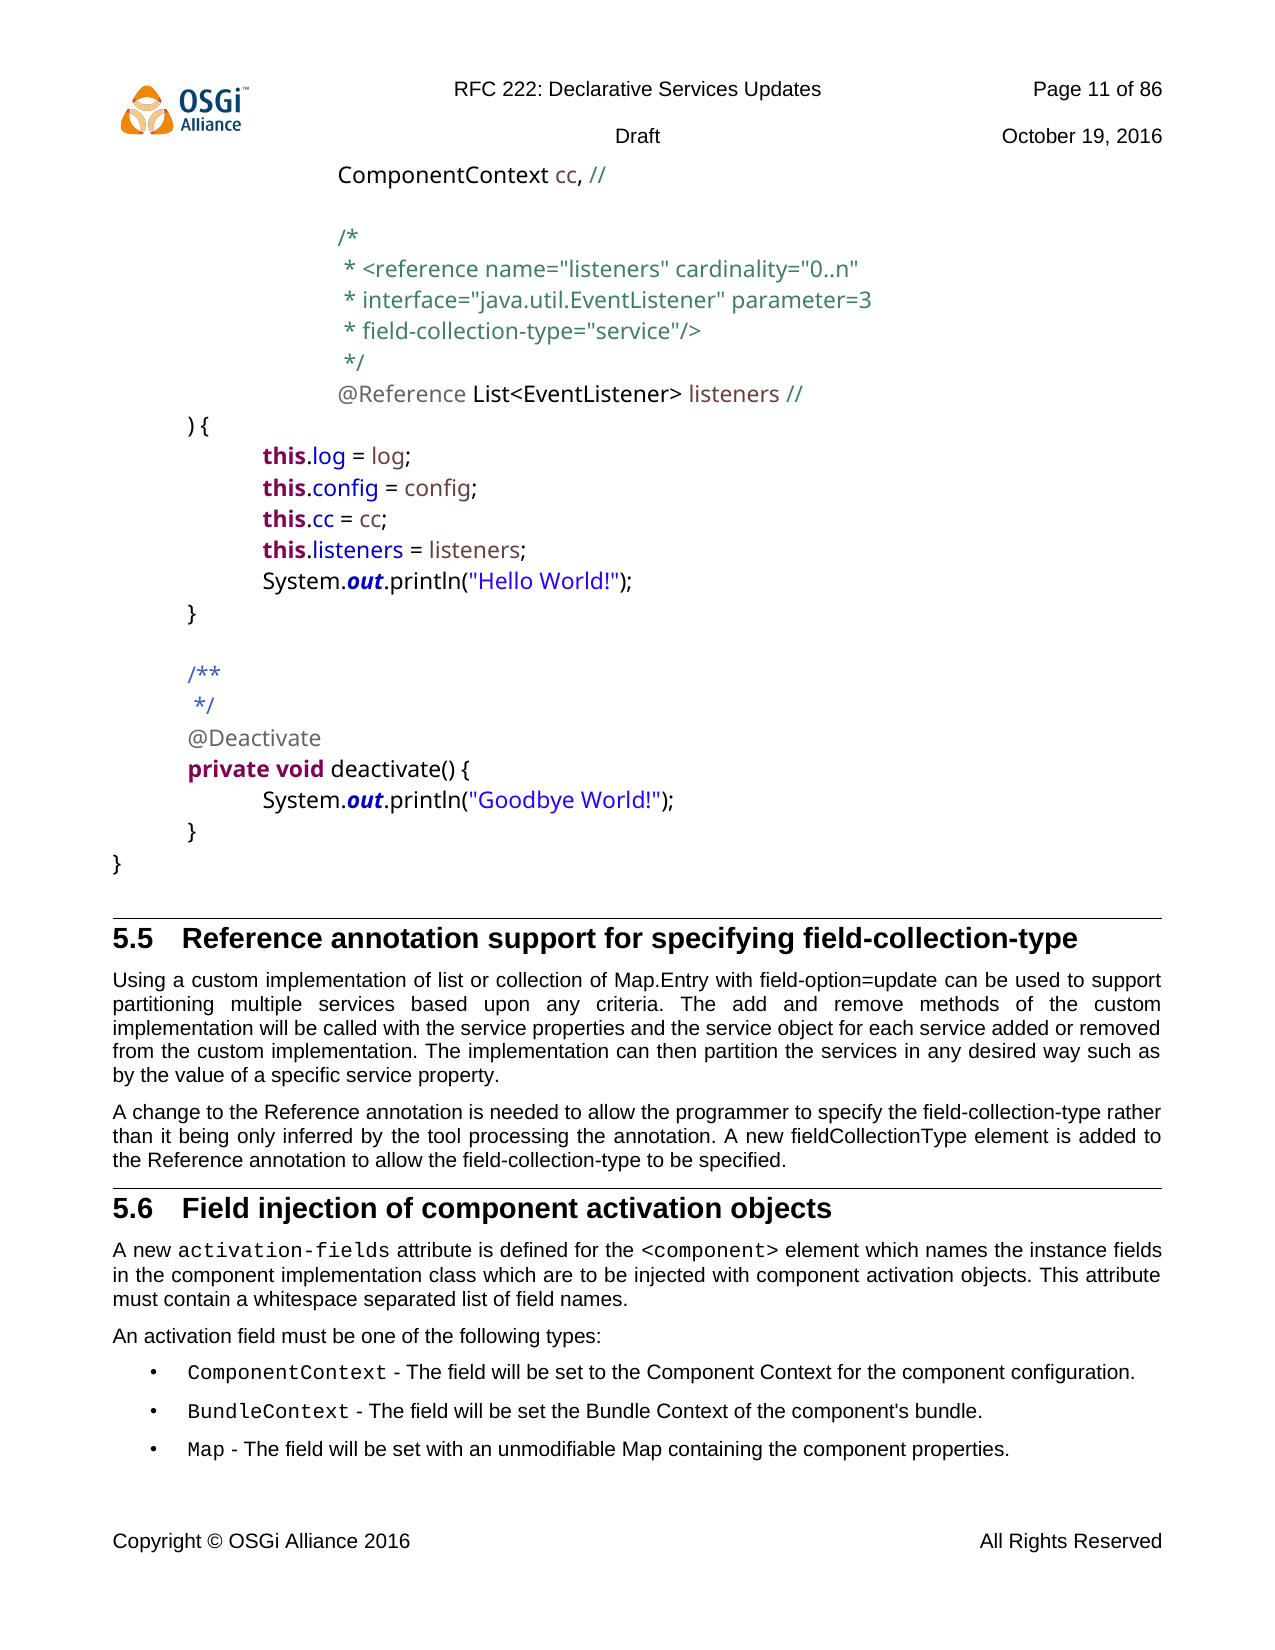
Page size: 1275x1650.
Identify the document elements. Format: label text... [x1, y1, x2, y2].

text ComponentContext cc, // [112, 159, 1162, 190]
text Using a custom implementation of list or collection of Map.Entry with field-option=update can be used to support partitioning multiple services based upon any criteria. The add and remove methods of the custom implementation will be called with the service properties and the service object for each service added or removed from the custom implementation. The implementation can then partition the services in any desired way such as by the value of a specific service property. [112, 967, 1162, 1087]
text * <reference name="listeners" cardinality="0..n" [112, 253, 1162, 284]
list ComponentContext - The field will be set to the Component Context for the component configuration. [150, 1360, 1162, 1386]
text An activation field must be one of the following types: [112, 1324, 1162, 1348]
text this.cc = cc; [112, 503, 1162, 534]
text this.listeners = listeners; [112, 534, 1162, 565]
text } [112, 846, 1162, 878]
text A new activation-fields attribute is defined for the <component> element which names the instance fields in the component implementation class which are to be injected with component activation objects. This attribute must contain a whitespace separated list of field names. [112, 1237, 1162, 1311]
text */ [112, 690, 1162, 721]
text /* [112, 221, 1162, 253]
text * interface="java.util.EventListener" parameter=3 [112, 284, 1162, 315]
text @Reference List<EventListener> listeners // [112, 378, 1162, 409]
text private void deactivate() { [112, 753, 1162, 784]
text this.config = config; [112, 471, 1162, 503]
text } [112, 815, 1162, 846]
text System.out.println("Hello World!"); [112, 565, 1162, 596]
text /** [112, 659, 1162, 690]
picture [113, 78, 257, 142]
text System.out.println("Goodbye World!"); [112, 784, 1162, 815]
text * field-collection-type="service"/> [112, 315, 1162, 346]
subtitle Field injection of component activation objects [112, 1189, 1162, 1225]
text @Deactivate [112, 721, 1162, 753]
text } [112, 596, 1162, 628]
text */ [112, 346, 1162, 378]
text this.log = log; [112, 440, 1162, 471]
text ) { [112, 409, 1162, 440]
subtitle Reference annotation support for specifying field-collection-type [112, 919, 1162, 955]
list Map - The field will be set with an unmodifiable Map containing the component properties. [150, 1437, 1162, 1463]
list BundleContext - The field will be set the Bundle Context of the component's bundle. [150, 1398, 1162, 1424]
text A change to the Reference annotation is needed to allow the programmer to specify the field-collection-type rather than it being only inferred by the tool processing the annotation. A new fieldCollectionType element is added to the Reference annotation to allow the field-collection-type to be specified. [112, 1100, 1162, 1172]
